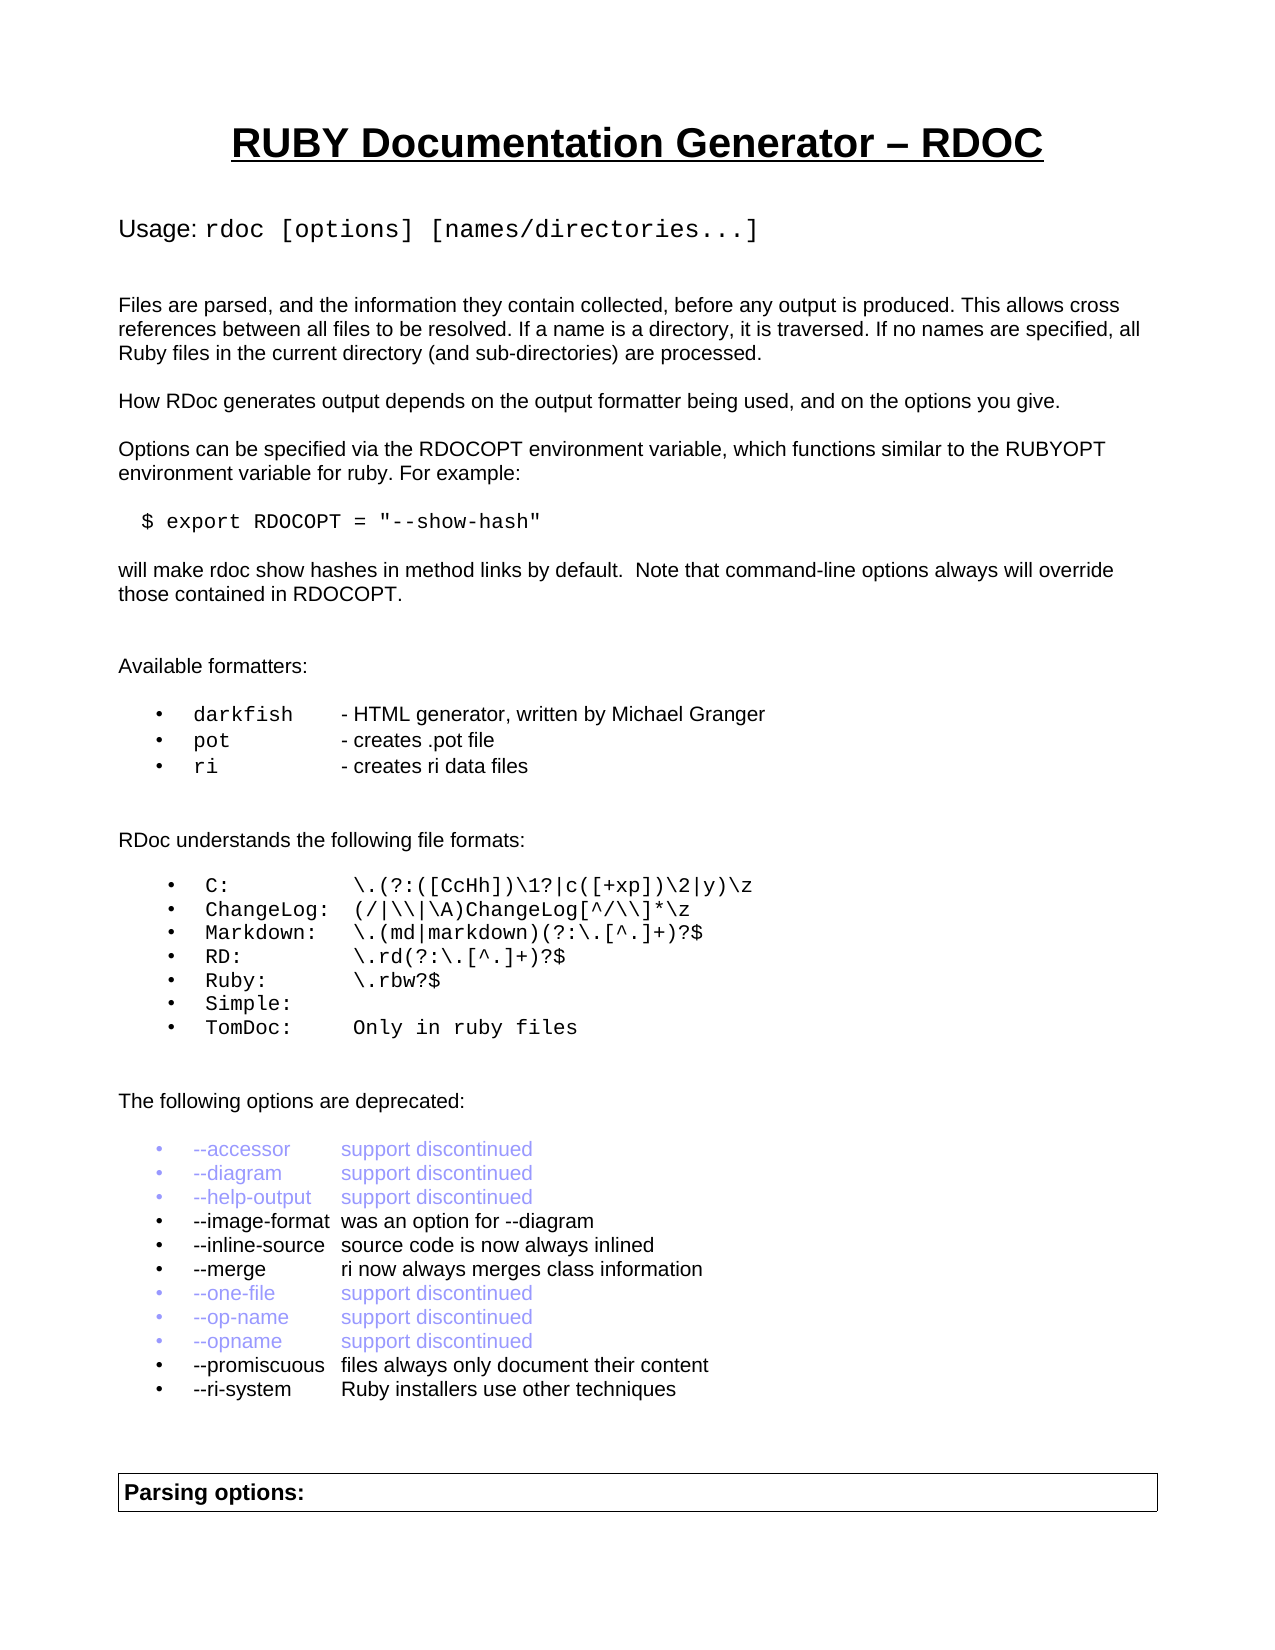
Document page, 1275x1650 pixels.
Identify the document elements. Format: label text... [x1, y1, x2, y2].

list --diagram support discontinued [156, 1160, 1157, 1184]
list --op-name support discontinued [156, 1305, 1157, 1329]
list --promiscuous files always only document their content [156, 1353, 1157, 1377]
list Ruby: \.rbw?$ [168, 969, 1157, 993]
text RUBY Documentation Generator – RDOC [118, 118, 1157, 166]
text Options can be specified via the RDOCOPT environment variable, which functions similar to the RUBYOPT environment variable for ruby. For example: [118, 437, 1157, 484]
text The following options are deprecated: [118, 1088, 1157, 1112]
list ri - creates ri data files [156, 754, 1157, 779]
list darkfish - HTML generator, written by Michael Granger [156, 702, 1157, 728]
list --accessor support discontinued [156, 1136, 1157, 1160]
text Available formatters: [118, 654, 1157, 678]
list --one-file support discontinued [156, 1281, 1157, 1305]
text RDoc understands the following file formats: [118, 827, 1157, 851]
table_header Parsing options: [119, 1474, 1157, 1511]
text How RDoc generates output depends on the output formatter being used, and on the options you give. [118, 389, 1157, 413]
list --opname support discontinued [156, 1329, 1157, 1353]
text $ export RDOCOPT = "--show-hash" [118, 508, 1157, 534]
list TomDoc: Only in ruby files [168, 1017, 1157, 1041]
list --inline-source source code is now always inlined [156, 1233, 1157, 1257]
list --help-output support discontinued [156, 1184, 1157, 1208]
list RD: \.rd(?:\.[^.]+)?$ [168, 946, 1157, 969]
text Usage: rdoc [options] [names/directories...] [118, 214, 1157, 245]
text Files are parsed, and the information they contain collected, before any output is produced. This allows cross references between all files to be resolved. If a name is a directory, it is traversed. If no names are specified, all Ruby files in the current directory (and sub-directories) are processed. [118, 293, 1157, 365]
list pot - creates .pot file [156, 728, 1157, 754]
list --ri-system Ruby installers use other techniques [156, 1377, 1157, 1401]
list C: \.(?:([CcHh])\1?|c([+xp])\2|y)\z [168, 875, 1157, 899]
list --image-format was an option for --diagram [156, 1208, 1157, 1233]
list ChangeLog: (/|\\|\A)ChangeLog[^/\\]*\z [168, 899, 1157, 922]
list Simple: [168, 993, 1157, 1017]
text will make rdoc show hashes in method links by default. Note that command-line options always will override those contained in RDOCOPT. [118, 558, 1157, 606]
list Markdown: \.(md|markdown)(?:\.[^.]+)?$ [168, 922, 1157, 946]
list --merge ri now always merges class information [156, 1257, 1157, 1281]
